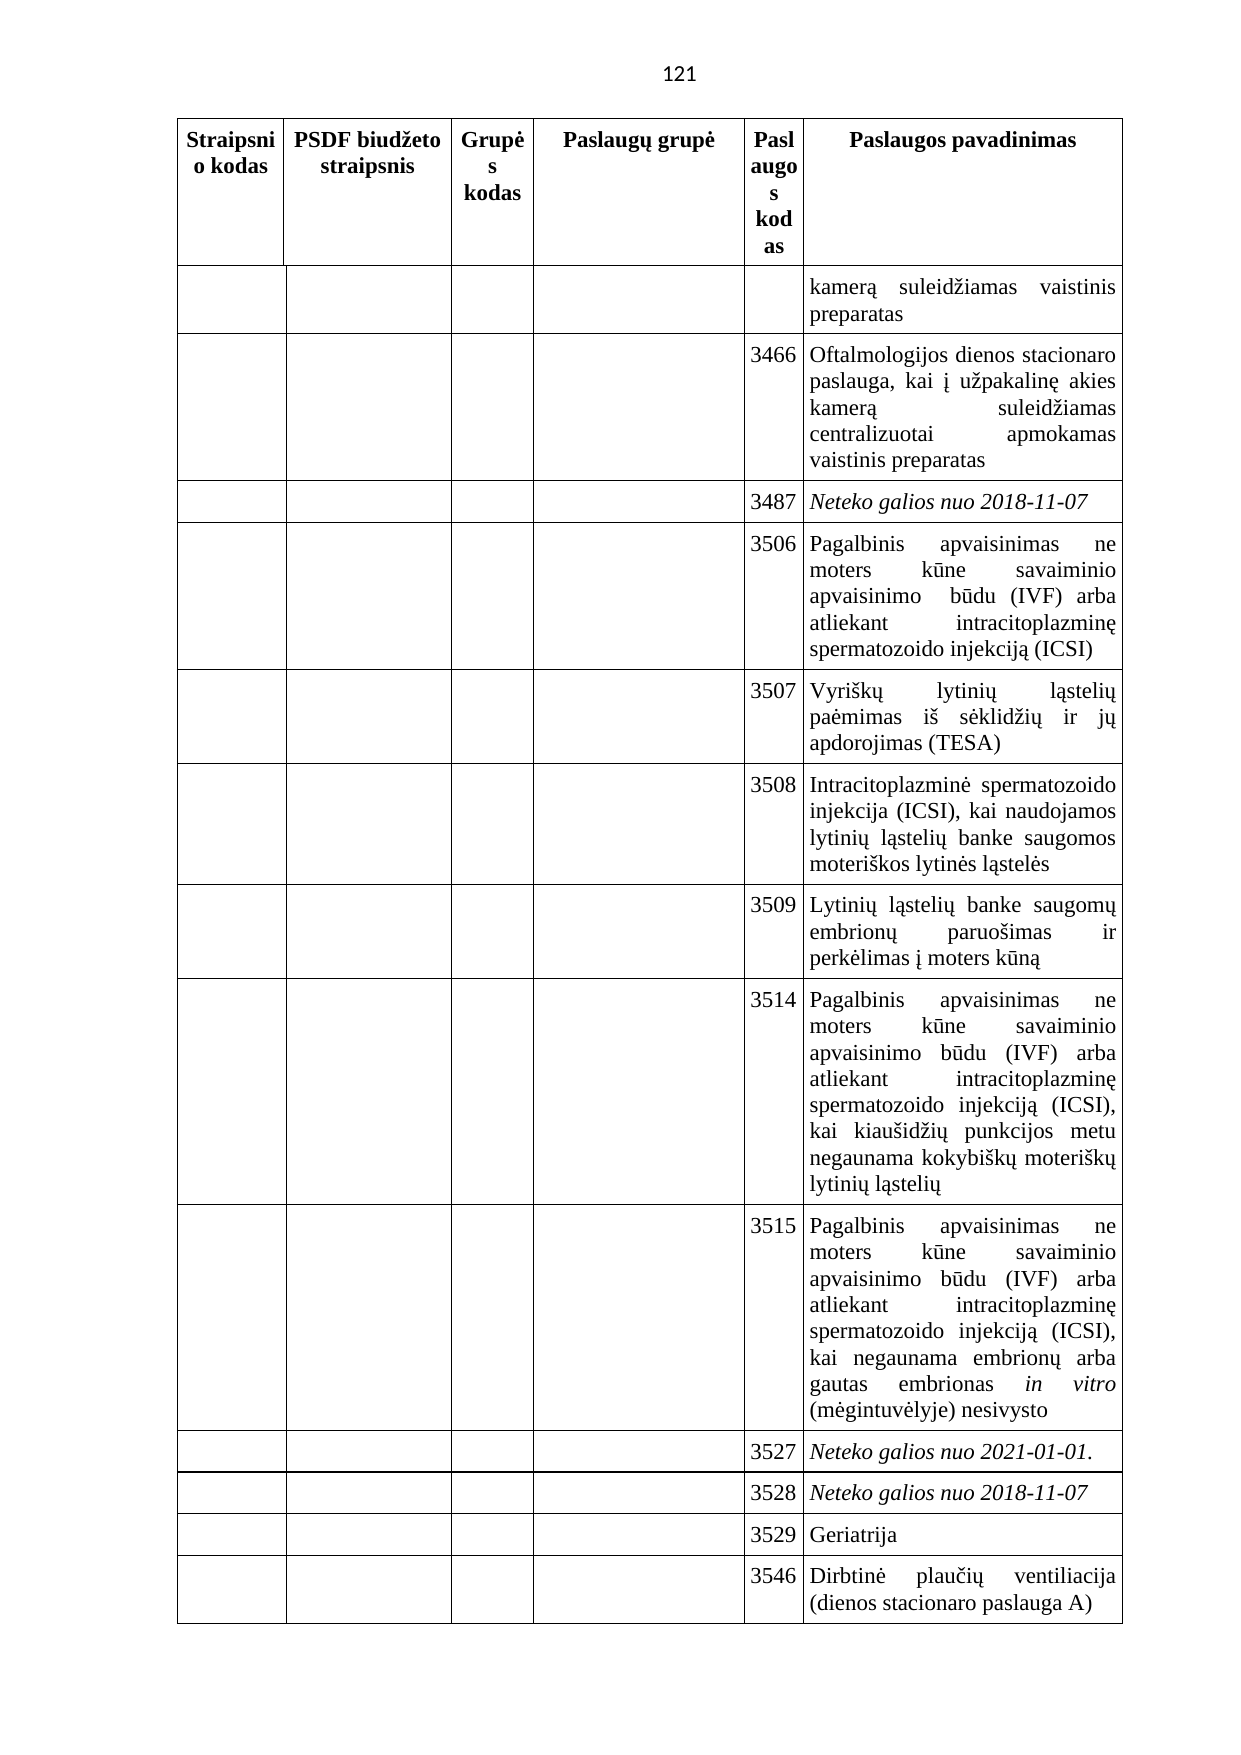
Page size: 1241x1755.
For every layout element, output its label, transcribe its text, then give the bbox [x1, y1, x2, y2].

table_cell [287, 1431, 451, 1471]
table_cell [534, 523, 744, 668]
table_cell [178, 1556, 286, 1622]
table_cell [452, 764, 533, 883]
table_cell [178, 764, 286, 883]
table_cell [178, 670, 286, 763]
table_cell [287, 670, 451, 763]
table_cell [178, 885, 286, 978]
table_cell 3546 [745, 1556, 803, 1622]
table_cell 3527 [745, 1431, 803, 1471]
table_cell Dirbtinė plaučių ventiliacija (dienos stacionaro paslauga A) [804, 1556, 1122, 1622]
table_cell [534, 764, 744, 883]
table_cell kamerą suleidžiamas vaistinis preparatas [804, 266, 1122, 333]
table_header Paslaugos pavadinimas [804, 119, 1122, 265]
table_cell [178, 1431, 286, 1471]
table_cell [178, 266, 286, 333]
table_header Straipsnio kodas [178, 119, 283, 265]
table_cell [452, 1514, 533, 1554]
table_cell [452, 979, 533, 1204]
table_cell 3515 [745, 1205, 803, 1430]
table_cell [534, 266, 744, 333]
table_cell [534, 1473, 744, 1513]
table_cell [534, 1514, 744, 1554]
table_cell Neteko galios nuo 2018-11-07 [804, 1473, 1122, 1513]
table_cell Neteko galios nuo 2021-01-01. [804, 1431, 1122, 1471]
table_header Grupės kodas [452, 119, 533, 265]
table_cell [534, 1431, 744, 1471]
table_cell [534, 979, 744, 1204]
table_cell [452, 1205, 533, 1430]
table_cell [534, 670, 744, 763]
table_cell Oftalmologijos dienos stacionaro paslauga, kai į užpakalinę akies kamerą suleidžiamas centralizuotai apmokamas vaistinis preparatas [804, 334, 1122, 480]
table_cell [287, 1556, 451, 1622]
table_cell [287, 885, 451, 978]
table_cell [745, 266, 803, 333]
table_cell Geriatrija [804, 1514, 1122, 1554]
table_cell [178, 523, 286, 668]
table_cell [534, 1556, 744, 1622]
table_cell [452, 523, 533, 668]
table_cell [534, 885, 744, 978]
table_cell Pagalbinis apvaisinimas ne moters kūne savaiminio apvaisinimo būdu (IVF) arba atliekant intracitoplazminę spermatozoido injekciją (ICSI) [804, 523, 1122, 668]
table_cell [452, 1473, 533, 1513]
table_cell 3508 [745, 764, 803, 883]
table_cell [534, 1205, 744, 1430]
table_cell Vyriškų lytinių ląstelių paėmimas iš sėklidžių ir jų apdorojimas (TESA) [804, 670, 1122, 763]
table_cell [287, 979, 451, 1204]
table_cell [534, 334, 744, 480]
table_cell [452, 334, 533, 480]
table_header Paslaugų grupė [534, 119, 744, 265]
table_cell [452, 266, 533, 333]
table_cell [287, 481, 451, 522]
table_cell [178, 334, 286, 480]
table_cell [178, 979, 286, 1204]
table_cell [287, 523, 451, 668]
table_cell [287, 1514, 451, 1554]
table_cell Lytinių ląstelių banke saugomų embrionų paruošimas ir perkėlimas į moters kūną [804, 885, 1122, 978]
table_cell 3528 [745, 1473, 803, 1513]
table_cell 3507 [745, 670, 803, 763]
table_cell [452, 1431, 533, 1471]
table_cell [178, 1473, 286, 1513]
table_header PSDF biudžeto straipsnis [284, 119, 451, 265]
table_cell 3506 [745, 523, 803, 668]
table_cell [452, 1556, 533, 1622]
table_header Paslaugos kodas [745, 119, 803, 265]
table_cell 3487 [745, 481, 803, 522]
table_cell 3529 [745, 1514, 803, 1554]
table_cell [452, 481, 533, 522]
table_cell [178, 481, 286, 522]
table_cell [287, 764, 451, 883]
table_cell Intracitoplazminė spermatozoido injekcija (ICSI), kai naudojamos lytinių ląstelių banke saugomos moteriškos lytinės ląstelės [804, 764, 1122, 883]
table_cell [287, 334, 451, 480]
table_cell [178, 1205, 286, 1430]
table_cell 3466 [745, 334, 803, 480]
table_cell 3514 [745, 979, 803, 1204]
table_cell [287, 1205, 451, 1430]
table_cell Neteko galios nuo 2018-11-07 [804, 481, 1122, 522]
table_cell [287, 266, 451, 333]
table_cell [452, 670, 533, 763]
table_cell [287, 1473, 451, 1513]
table_cell [534, 481, 744, 522]
table_cell Pagalbinis apvaisinimas ne moters kūne savaiminio apvaisinimo būdu (IVF) arba atliekant intracitoplazminę spermatozoido injekciją (ICSI), kai kiaušidžių punkcijos metu negaunama kokybiškų moteriškų lytinių ląstelių [804, 979, 1122, 1204]
table_cell Pagalbinis apvaisinimas ne moters kūne savaiminio apvaisinimo būdu (IVF) arba atliekant intracitoplazminę spermatozoido injekciją (ICSI), kai negaunama embrionų arba gautas embrionas in vitro (mėgintuvėlyje) nesivysto [804, 1205, 1122, 1430]
table_cell [452, 885, 533, 978]
table_cell [178, 1514, 286, 1554]
table_cell 3509 [745, 885, 803, 978]
